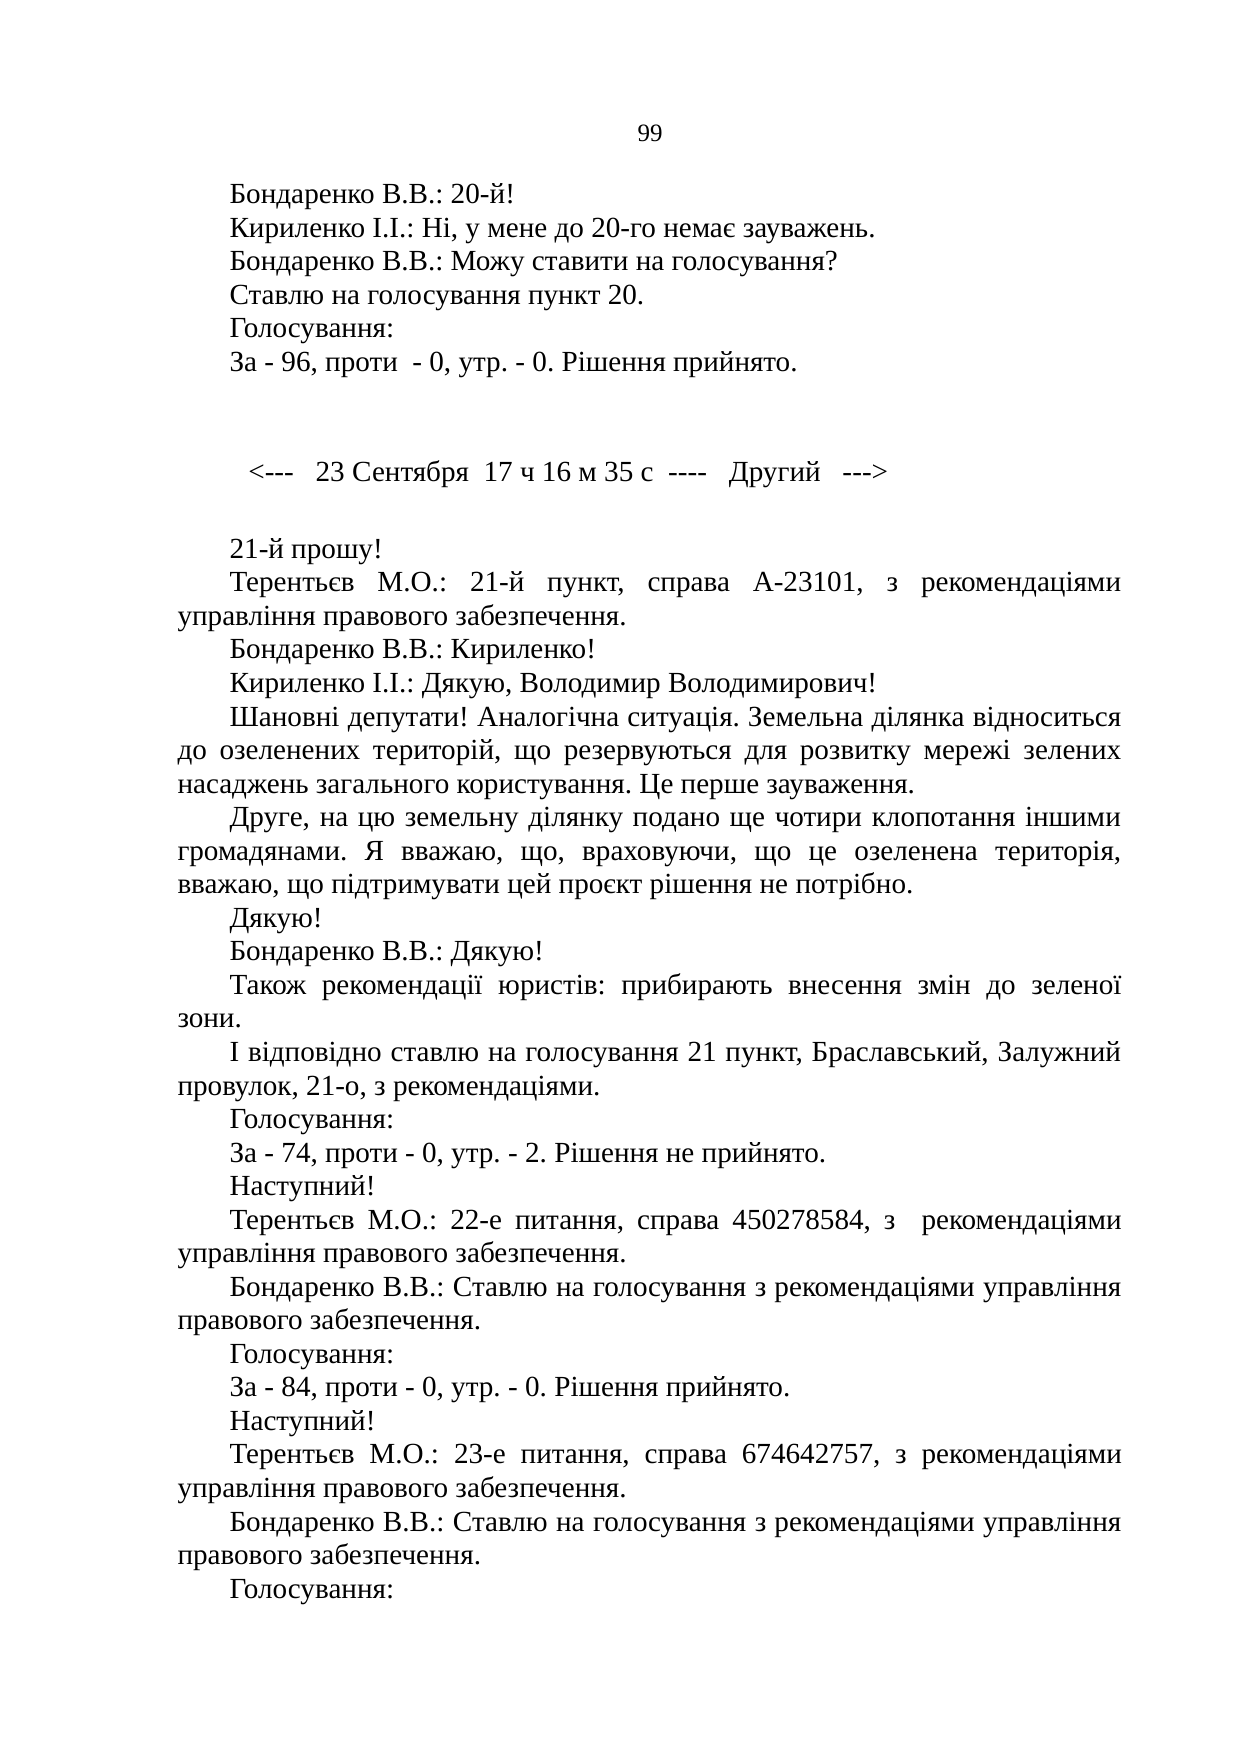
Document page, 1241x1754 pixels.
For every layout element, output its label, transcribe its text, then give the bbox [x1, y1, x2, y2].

text Наступний! [177, 1403, 1122, 1437]
text Голосування: [177, 311, 1122, 344]
text Бондаренко В.В.: 20-й! [177, 176, 1122, 210]
text Бондаренко В.В.: Можу ставити на голосування? [177, 243, 1122, 277]
text За - 84, проти - 0, утр. - 0. Рішення прийнято. [177, 1369, 1122, 1403]
text Терентьєв М.О.: 22-е питання, справа 450278584, з рекомендаціями управління правового забезпечення. [177, 1202, 1122, 1269]
text Також рекомендації юристів: прибирають внесення змін до зеленої зони. [177, 967, 1122, 1034]
text Ставлю на голосування пункт 20. [177, 277, 1122, 311]
text Шановні депутати! Аналогічна ситуація. Земельна ділянка відноситься до озеленених територій, що резервуються для розвитку мережі зелених насаджень загального користування. Це перше зауваження. [177, 699, 1122, 799]
text Терентьєв М.О.: 23-е питання, справа 674642757, з рекомендаціями управління правового забезпечення. [177, 1437, 1122, 1504]
text 21-й прошу! [177, 531, 1122, 564]
text Кириленко І.І.: Дякую, Володимир Володимирович! [177, 665, 1122, 699]
text Бондаренко В.В.: Дякую! [177, 933, 1122, 967]
text Кириленко І.І.: Ні, у мене до 20-го немає зауважень. [177, 210, 1122, 243]
text Бондаренко В.В.: Ставлю на голосування з рекомендаціями управління правового забезпечення. [177, 1269, 1122, 1336]
text Голосування: [177, 1101, 1122, 1135]
text Бондаренко В.В.: Кириленко! [177, 632, 1122, 665]
text За - 96, проти - 0, утр. - 0. Рішення прийнято. [177, 344, 1122, 378]
text За - 74, проти - 0, утр. - 2. Рішення не прийнято. [177, 1135, 1122, 1168]
text Голосування: [177, 1571, 1122, 1604]
text Друге, на цю земельну ділянку подано ще чотири клопотання іншими громадянами. Я вважаю, що, враховуючи, що це озеленена територія, вважаю, що підтримувати цей проєкт рішення не потрібно. [177, 799, 1122, 900]
text Наступний! [177, 1168, 1122, 1202]
text Терентьєв М.О.: 21-й пункт, справа А-23101, з рекомендаціями управління правового забезпечення. [177, 564, 1122, 632]
text І відповідно ставлю на голосування 21 пункт, Браславський, Залужний провулок, 21-о, з рекомендаціями. [177, 1034, 1122, 1101]
text Дякую! [177, 900, 1122, 933]
text <--- 23 Сентября 17 ч 16 м 35 с ---- Другий ---> [177, 411, 1122, 497]
text Бондаренко В.В.: Ставлю на голосування з рекомендаціями управління правового забезпечення. [177, 1504, 1122, 1571]
text Голосування: [177, 1336, 1122, 1369]
